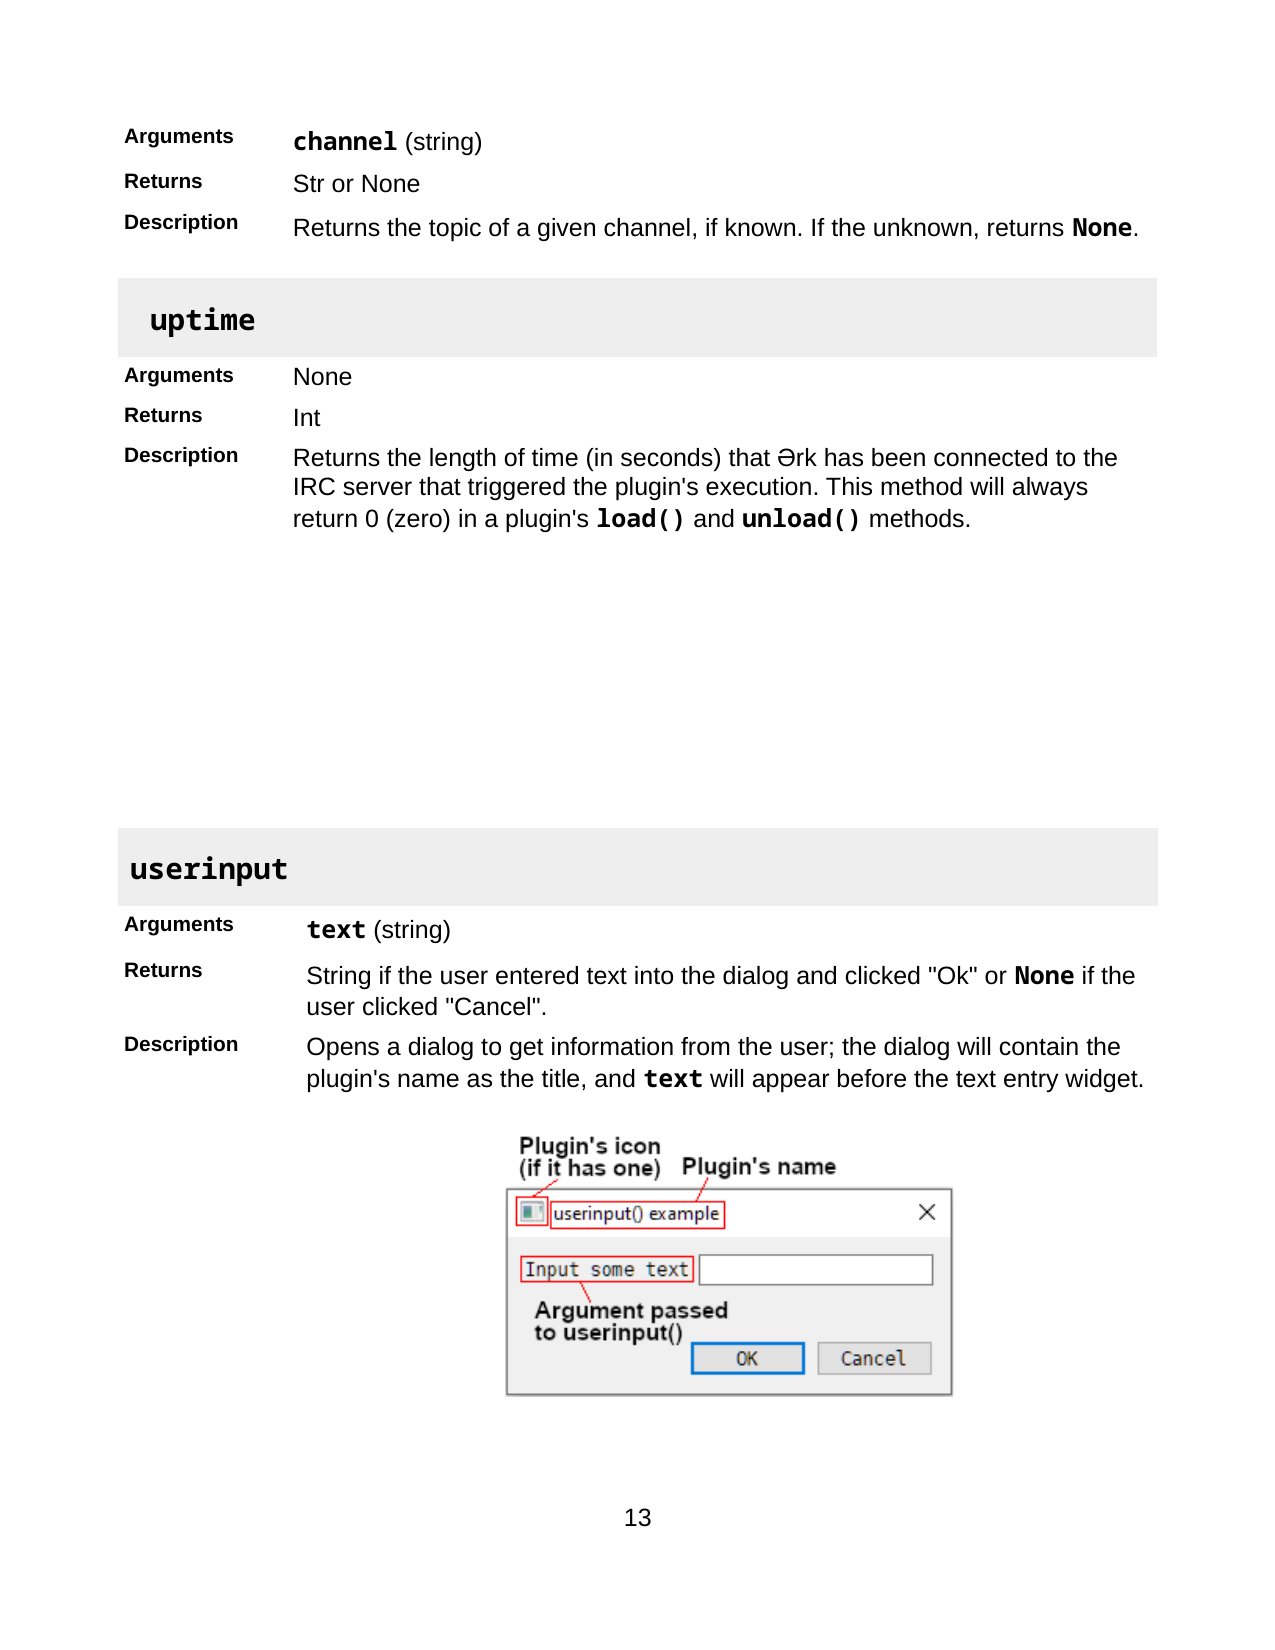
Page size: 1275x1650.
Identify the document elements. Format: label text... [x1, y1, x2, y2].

table_header uptime [118, 278, 287, 357]
table_cell Str or None [287, 164, 1157, 204]
table_cell Arguments [118, 118, 287, 164]
table_cell Returns [118, 397, 287, 437]
table_cell Int [287, 397, 1157, 437]
table_cell Description [118, 1026, 300, 1402]
table_cell String if the user entered text into the dialog and clicked "Ok" or None if the user clicked "Cancel". [300, 952, 1158, 1026]
table_cell text (string) [300, 906, 1158, 952]
table_cell channel (string) [287, 118, 1157, 164]
table_cell Opens a dialog to get information from the user; the dialog will contain the plugin's name as the title, and text will appear before the text entry widget. [300, 1026, 1158, 1402]
table_cell Returns the length of time (in seconds) that Ərk has been connected to the IRC server that triggered the plugin's execution. This method will always return 0 (zero) in a plugin's load() and unload() methods. [287, 437, 1157, 540]
table_cell Returns the topic of a given channel, if known. If the unknown, returns None. [287, 204, 1157, 249]
table_cell Description [118, 204, 287, 249]
table_cell None [287, 357, 1157, 397]
table_cell Description [118, 437, 287, 540]
table_header [287, 278, 1157, 357]
table_cell Returns [118, 164, 287, 204]
table_cell Arguments [118, 357, 287, 397]
table_header userinput [118, 828, 300, 906]
table_cell Returns [118, 952, 300, 1026]
table_cell Arguments [118, 906, 300, 952]
picture [505, 1123, 954, 1397]
table_header [300, 828, 1158, 906]
